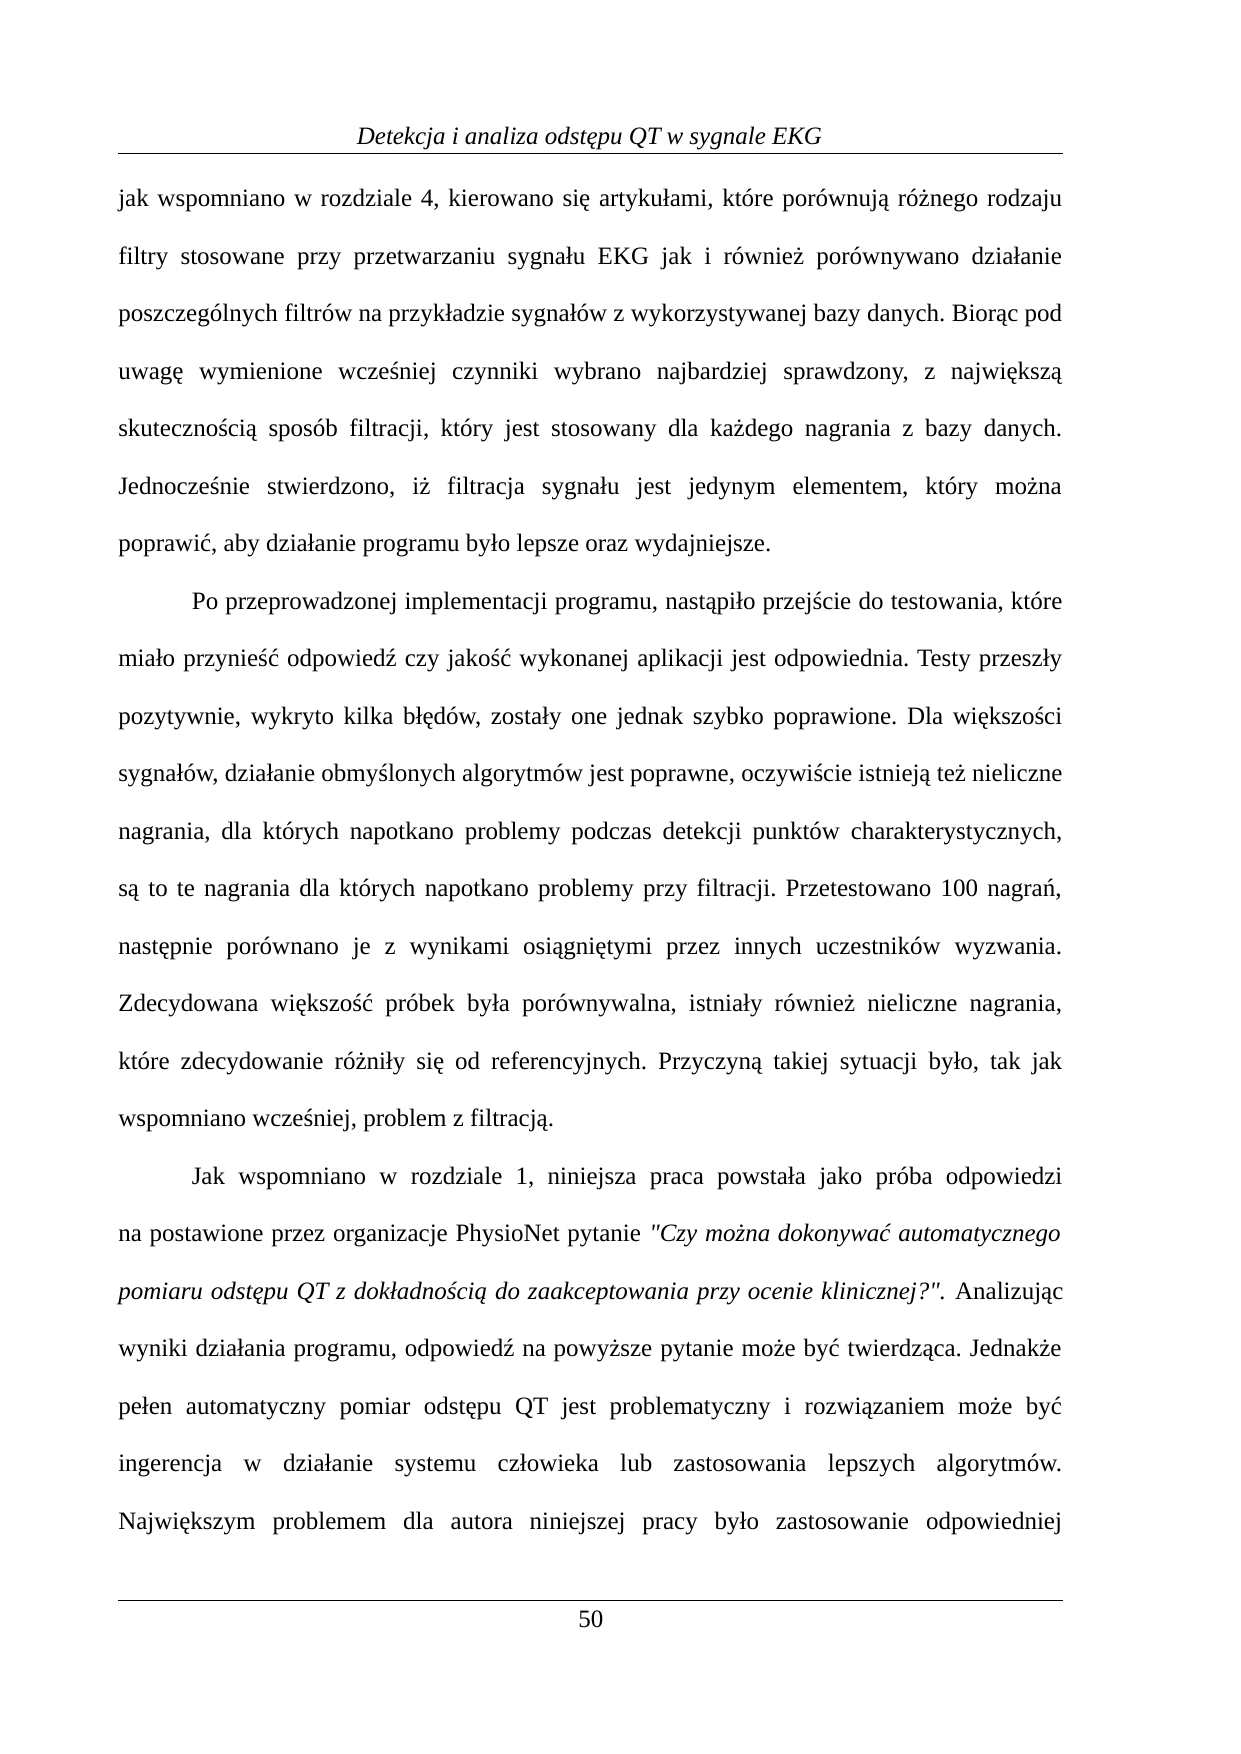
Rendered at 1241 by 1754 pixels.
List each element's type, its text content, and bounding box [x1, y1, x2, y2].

text Po przeprowadzonej implementacji programu, nastąpiło przejście do testowania, które miało przynieść odpowiedź czy jakość wykonanej aplikacji jest odpowiednia. Testy przeszły pozytywnie, wykryto kilka błędów, zostały one jednak szybko poprawione. Dla większości sygnałów, działanie obmyślonych algorytmów jest poprawne, oczywiście istnieją też nieliczne nagrania, dla których napotkano problemy podczas detekcji punktów charakterystycznych, są to te nagrania dla których napotkano problemy przy filtracji. Przetestowano 100 nagrań, następnie porównano je z wynikami osiągniętymi przez innych uczestników wyzwania. Zdecydowana większość próbek była porównywalna, istniały również nieliczne nagrania, które zdecydowanie różniły się od referencyjnych. Przyczyną takiej sytuacji było, tak jak wspomniano wcześniej, problem z filtracją. [118, 571, 1063, 1132]
text Jak wspomniano w rozdziale 1, niniejsza praca powstała jako próba odpowiedzi na postawione przez organizacje PhysioNet pytanie "Czy można dokonywać automatycznego pomiaru odstępu QT z dokładnością do zaakceptowania przy ocenie klinicznej?". Analizując wyniki działania programu, odpowiedź na powyższe pytanie może być twierdząca. Jednakże pełen automatyczny pomiar odstępu QT jest problematyczny i rozwiązaniem może być ingerencja w działanie systemu człowieka lub zastosowania lepszych algorytmów. Największym problemem dla autora niniejszej pracy było zastosowanie odpowiedniej [118, 1146, 1063, 1534]
text jak wspomniano w rozdziale 4, kierowano się artykułami, które porównują różnego rodzaju filtry stosowane przy przetwarzaniu sygnału EKG jak i również porównywano działanie poszczególnych filtrów na przykładzie sygnałów z wykorzystywanej bazy danych. Biorąc pod uwagę wymienione wcześniej czynniki wybrano najbardziej sprawdzony, z największą skutecznością sposób filtracji, który jest stosowany dla każdego nagrania z bazy danych. Jednocześnie stwierdzono, iż filtracja sygnału jest jedynym elementem, który można poprawić, aby działanie programu było lepsze oraz wydajniejsze. [118, 183, 1063, 557]
